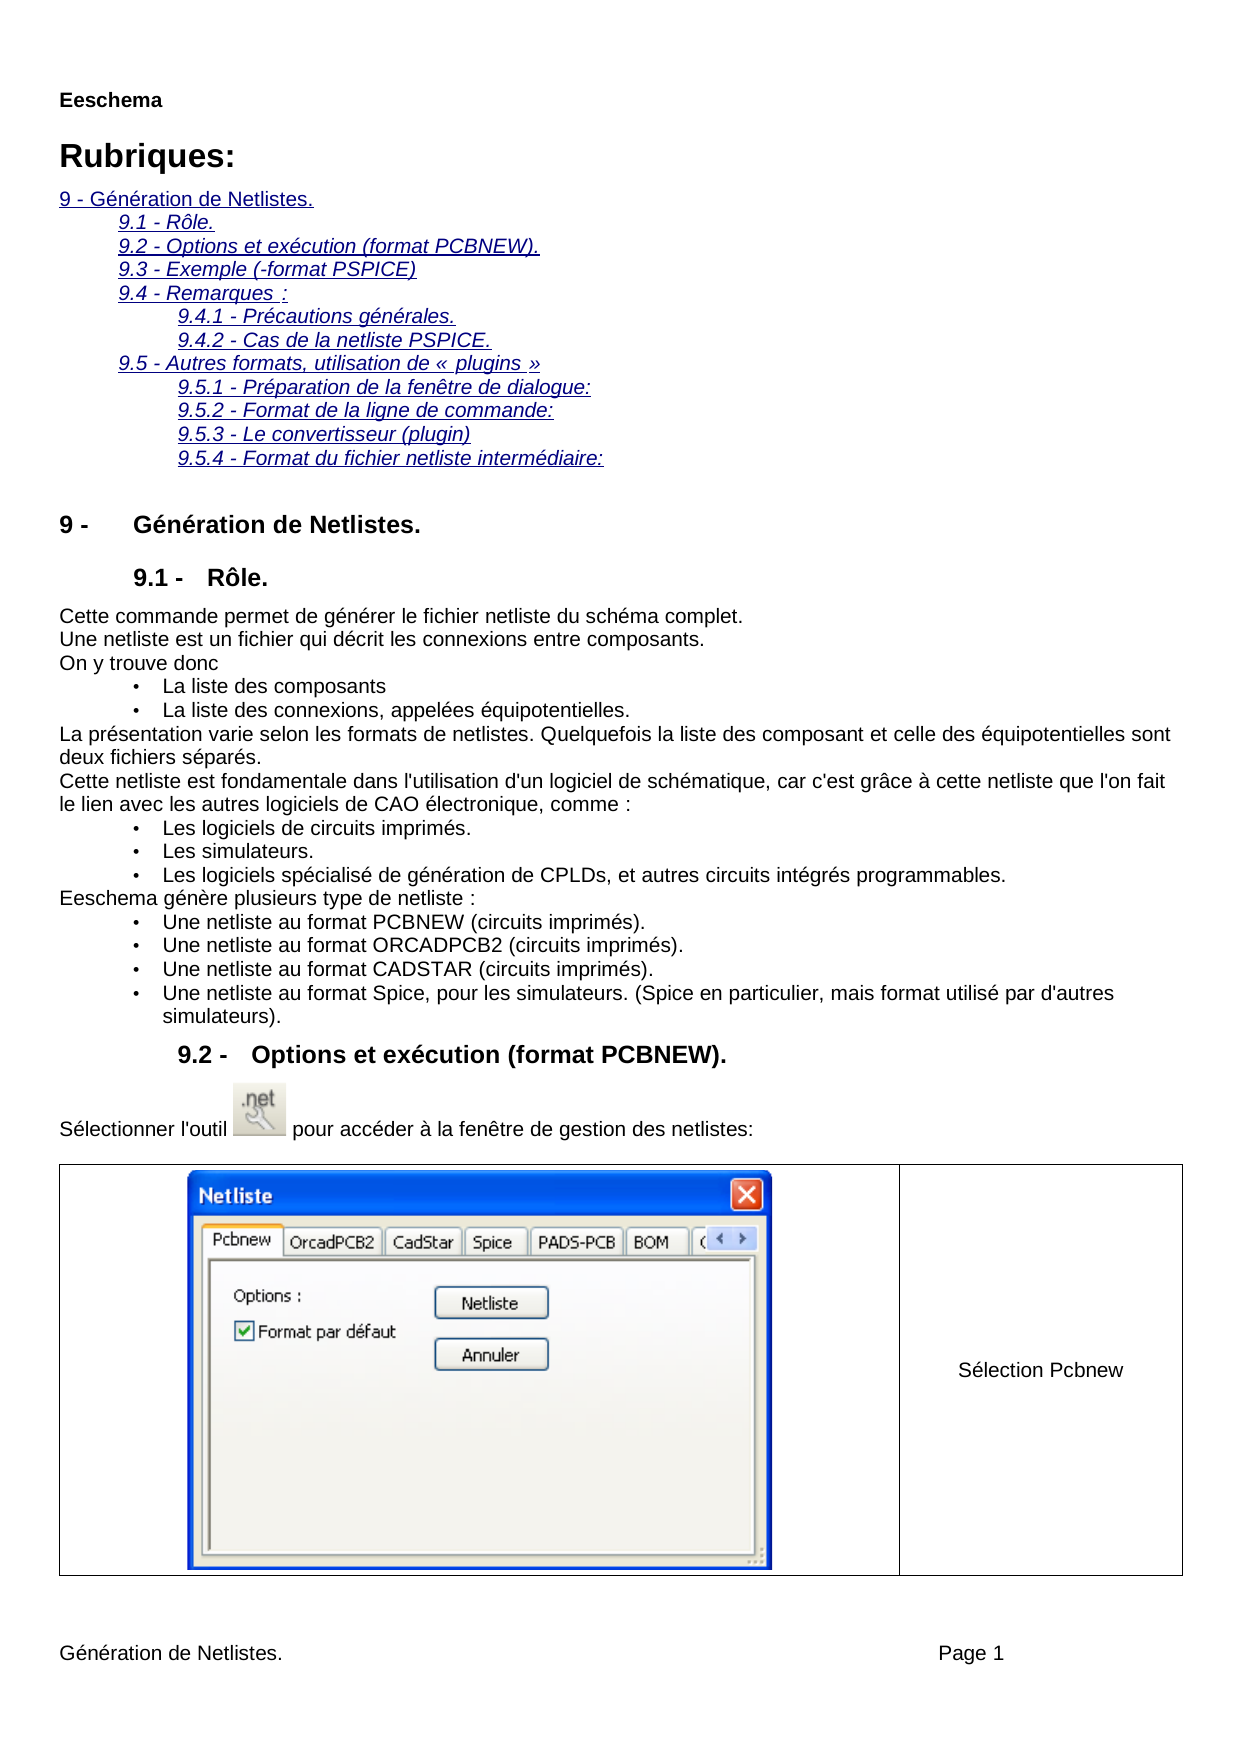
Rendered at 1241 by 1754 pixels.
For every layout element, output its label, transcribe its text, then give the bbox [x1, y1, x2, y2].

table_header Sélection Pcbnew [900, 1165, 1182, 1575]
text Cette commande permet de générer le fichier netliste du schéma complet. [59, 604, 1181, 628]
text 9.4.1 - Précautions générales. [177, 305, 1181, 328]
text 9.3 - Exemple (-format PSPICE) [118, 258, 1181, 281]
subtitle Rubriques: [59, 137, 1181, 174]
text 9.5.2 - Format de la ligne de commande: [177, 399, 1181, 422]
text 9.5.3 - Le convertisseur (plugin) [177, 422, 1181, 446]
list Les logiciels de circuits imprimés. [133, 816, 1181, 840]
text 9.5.4 - Format du fichier netliste intermédiaire: [177, 446, 1181, 469]
text Sélectionner l'outil pour accéder à la fenêtre de gestion des netlistes: [59, 1081, 1181, 1141]
list La liste des composants [133, 675, 1181, 698]
list Une netliste au format Spice, pour les simulateurs. (Spice en particulier, mais format utilisé par d'autres simulateurs). [133, 981, 1181, 1028]
text 9.4 - Remarques : [118, 281, 1181, 305]
text 9.5 - Autres formats, utilisation de « plugins » [118, 352, 1181, 375]
text 9.2 - Options et exécution (format PCBNEW). [118, 234, 1181, 258]
text Une netliste est un fichier qui décrit les connexions entre composants. [59, 628, 1181, 651]
table_header [60, 1165, 899, 1575]
text On y trouve donc [59, 651, 1181, 675]
subtitle Génération de Netlistes. [59, 511, 1181, 539]
list Les simulateurs. [133, 840, 1181, 863]
text 9.5.1 - Préparation de la fenêtre de dialogue: [177, 375, 1181, 399]
text 9 - Génération de Netlistes. [59, 187, 1181, 211]
list Les logiciels spécialisé de génération de CPLDs, et autres circuits intégrés programmables. [133, 863, 1181, 887]
text La présentation varie selon les formats de netlistes. Quelquefois la liste des composant et celle des équipotentielles sont deux fichiers séparés. [59, 722, 1181, 769]
text 9.4.2 - Cas de la netliste PSPICE. [177, 328, 1181, 352]
list Une netliste au format PCBNEW (circuits imprimés). [133, 910, 1181, 934]
picture [186, 1170, 773, 1570]
list Une netliste au format ORCADPCB2 (circuits imprimés). [133, 934, 1181, 957]
subtitle Rôle. [59, 564, 1181, 592]
text Cette netliste est fondamentale dans l'utilisation d'un logiciel de schématique, car c'est grâce à cette netliste que l'on fait le lien avec les autres logiciels de CAO électronique, comme : [59, 769, 1181, 816]
list La liste des connexions, appelées équipotentielles. [133, 698, 1181, 722]
text 9.1 - Rôle. [118, 211, 1181, 234]
subtitle Options et exécution (format PCBNEW). [177, 1041, 1181, 1068]
picture [233, 1081, 287, 1136]
list Une netliste au format CADSTAR (circuits imprimés). [133, 957, 1181, 981]
text Eeschema génère plusieurs type de netliste : [59, 887, 1181, 910]
